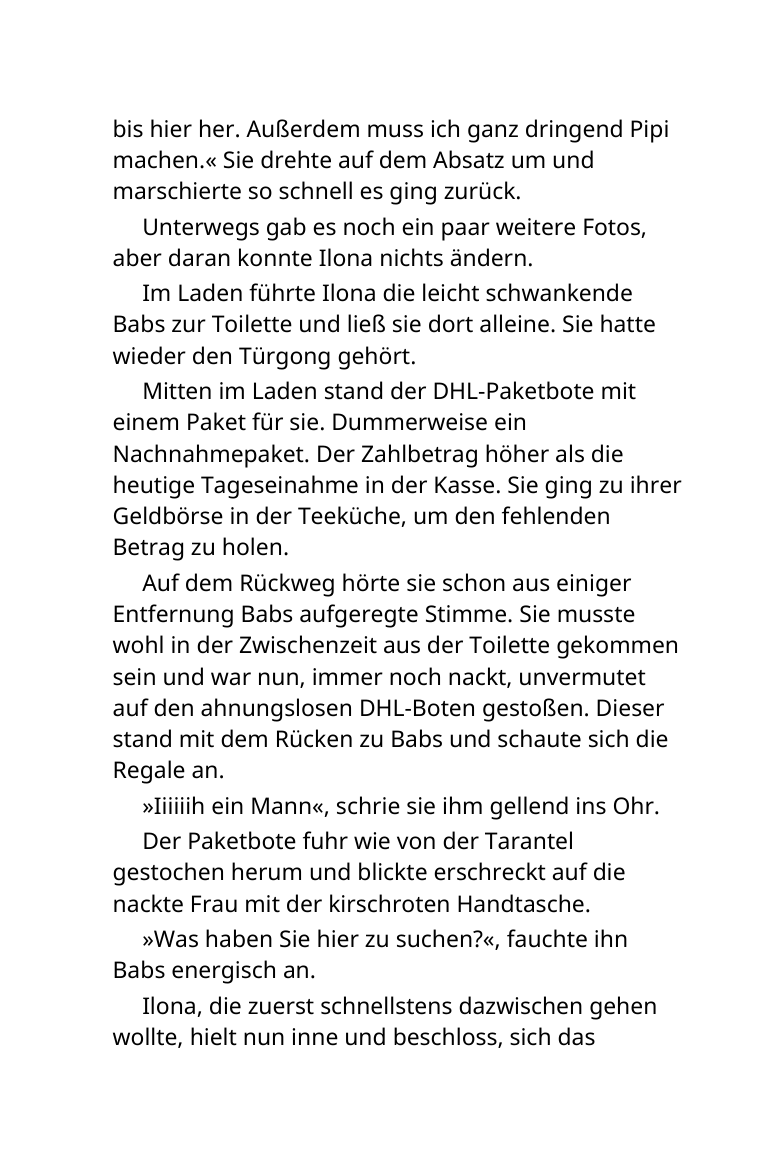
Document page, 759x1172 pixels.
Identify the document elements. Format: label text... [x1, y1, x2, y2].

text Im Laden führte Ilona die leicht schwankende Babs zur Toilette und ließ sie dort alleine. Sie hatte wieder den Türgong gehört. [112, 277, 684, 371]
text Auf dem Rückweg hörte sie schon aus einiger Entfernung Babs aufgeregte Stimme. Sie musste wohl in der Zwischenzeit aus der Toilette gekommen sein und war nun, immer noch nackt, unvermutet auf den ahnungslosen DHL-Boten gestoßen. Dieser stand mit dem Rücken zu Babs und schaute sich die Regale an. [112, 567, 684, 785]
text Mitten im Laden stand der DHL-Paketbote mit einem Paket für sie. Dummerweise ein Nachnahmepaket. Der Zahlbetrag höher als die heutige Tageseinahme in der Kasse. Sie ging zu ihrer Geldbörse in der Teeküche, um den fehlenden Betrag zu holen. [112, 375, 684, 562]
text Ilona, die zuerst schnellstens dazwischen gehen wollte, hielt nun inne und beschloss, sich das [112, 989, 684, 1052]
text bis hier her. Außerdem muss ich ganz dringend Pipi machen.« Sie drehte auf dem Absatz um und marschierte so schnell es ging zurück. [112, 112, 684, 206]
text Unterwegs gab es noch ein paar weitere Fotos, aber daran konnte Ilona nichts ändern. [112, 210, 684, 273]
text Der Paketbote fuhr wie von der Tarantel gestochen herum und blickte erschreckt auf die nackte Frau mit der kirschroten Handtasche. [112, 825, 684, 919]
text »Was haben Sie hier zu suchen?«, fauchte ihn Babs energisch an. [112, 923, 684, 985]
text »Iiiiiih ein Mann«, schrie sie ihm gellend ins Ohr. [112, 789, 684, 821]
